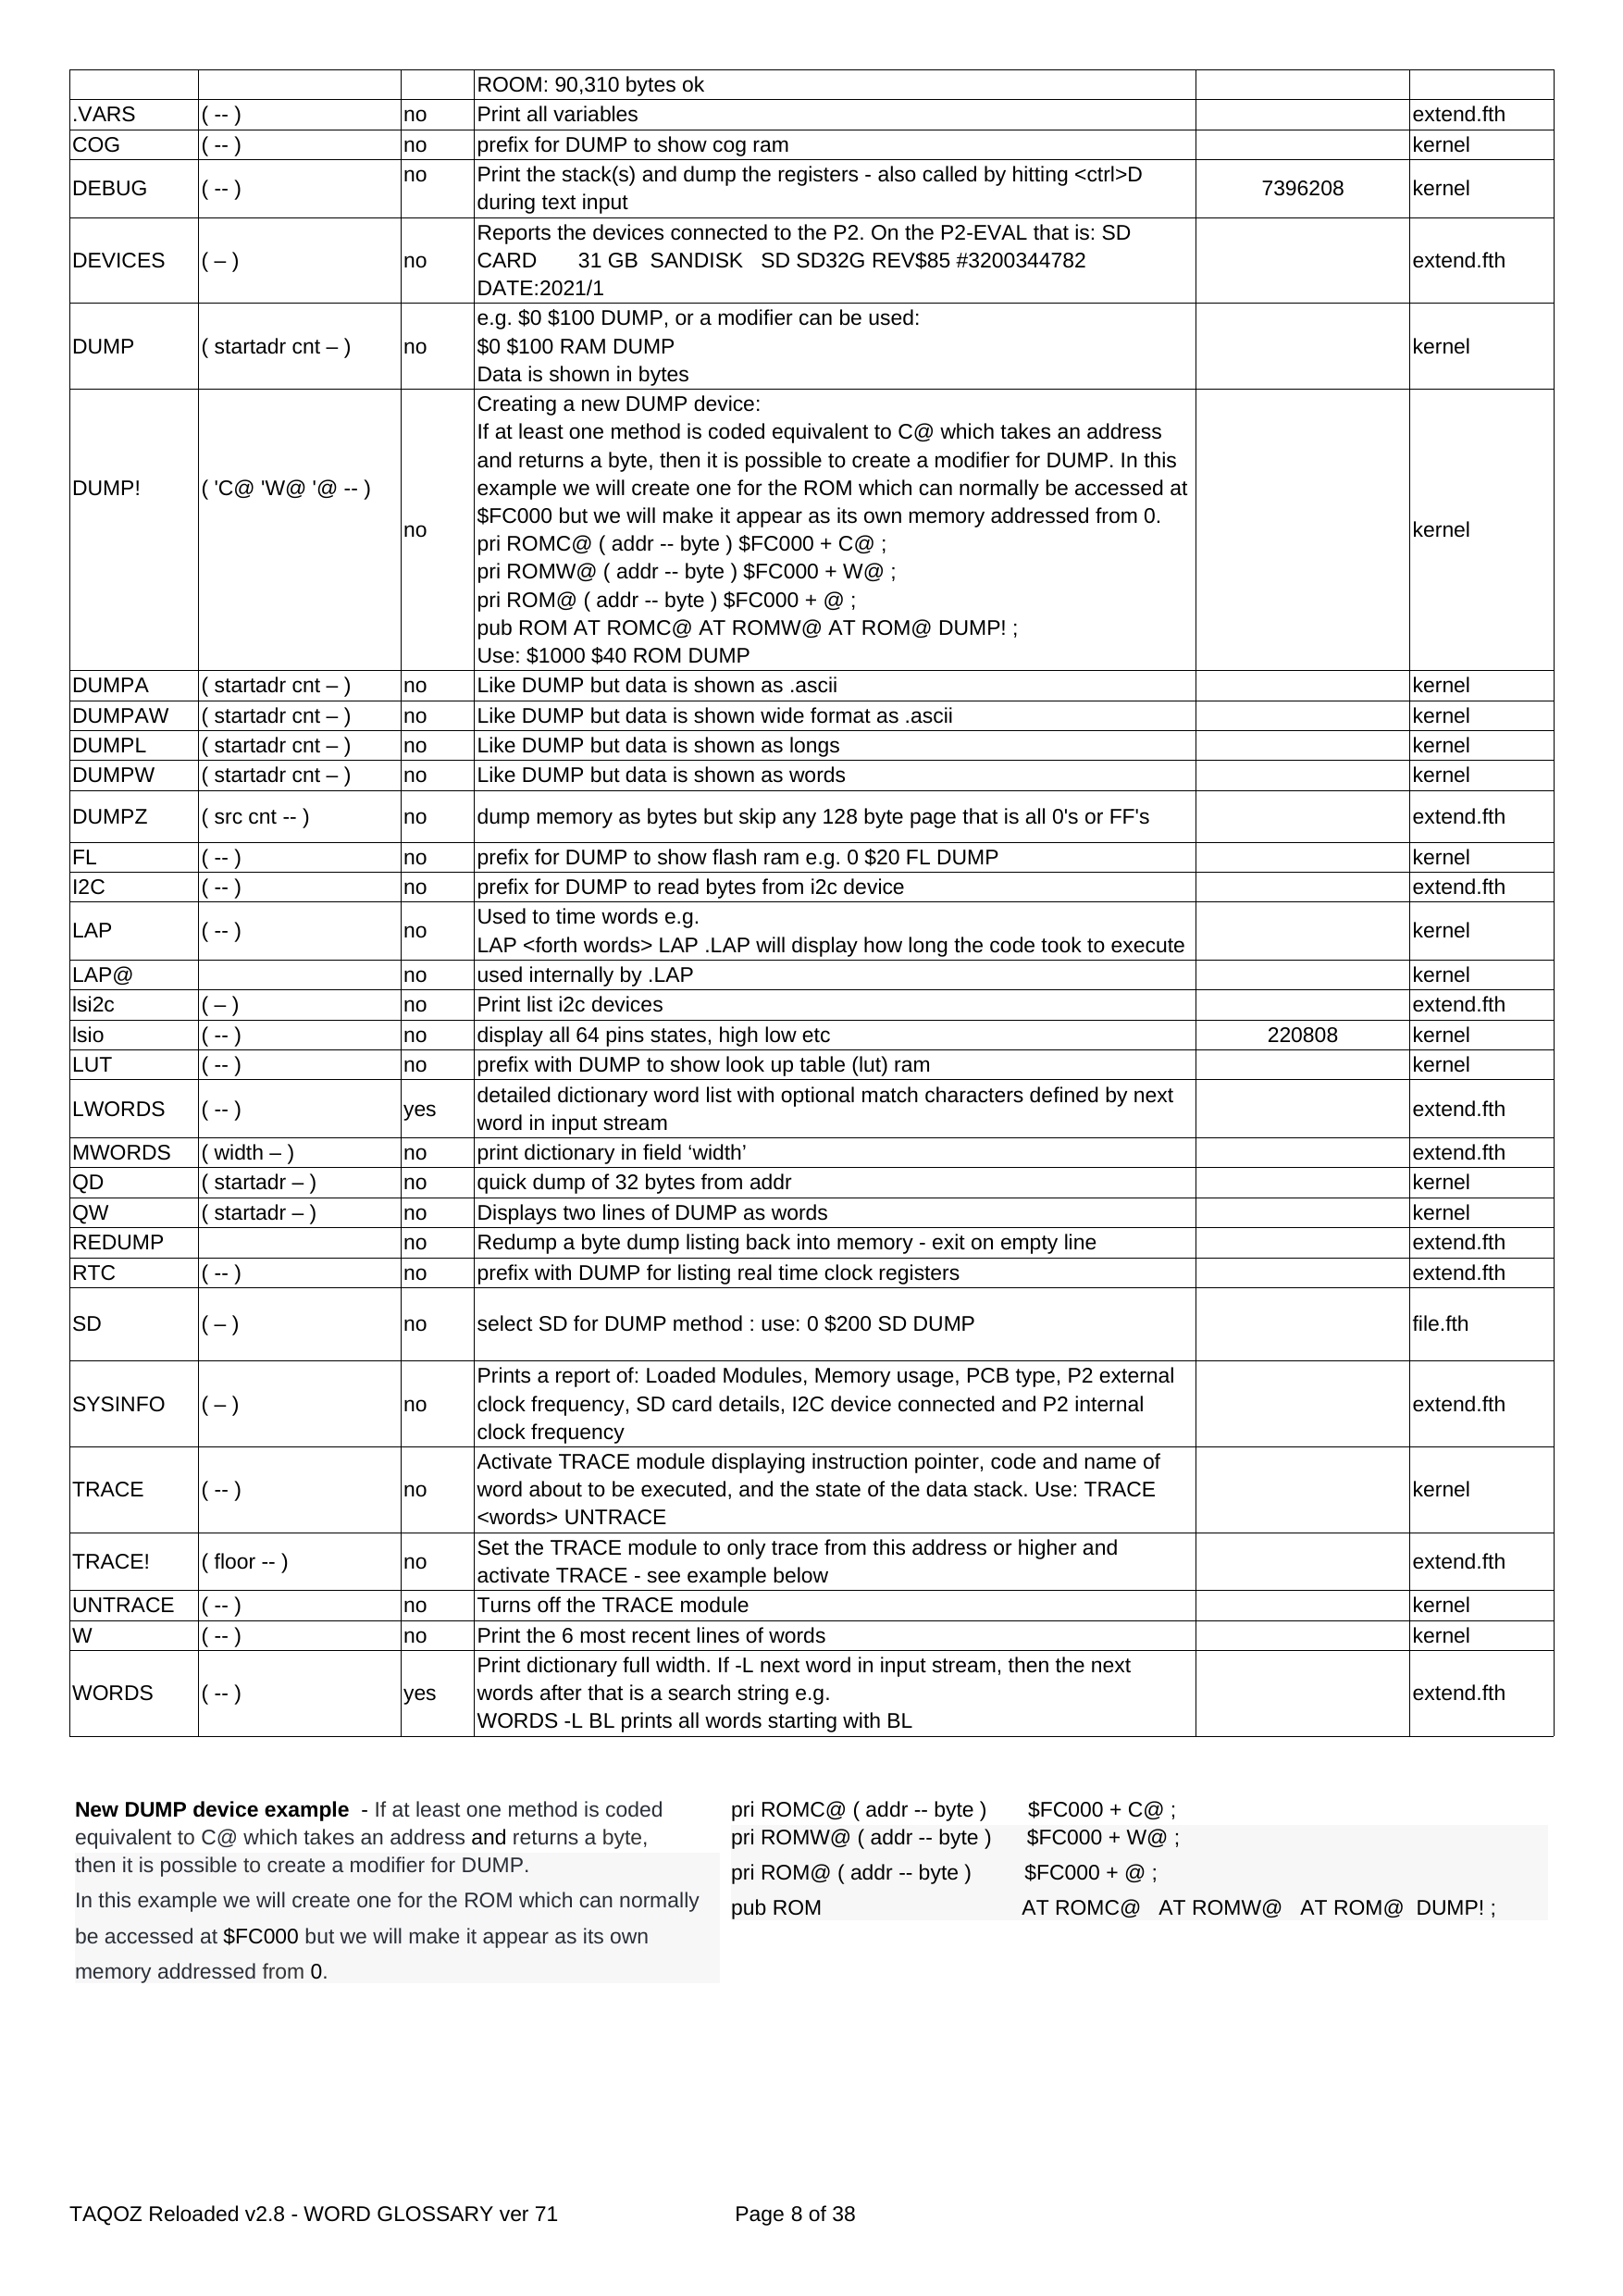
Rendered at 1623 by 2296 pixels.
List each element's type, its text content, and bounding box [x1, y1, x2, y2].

table_cell Like DUMP but data is shown as .ascii [475, 671, 1196, 701]
table_cell extend.fth [1410, 1080, 1554, 1137]
table_cell kernel [1410, 1198, 1554, 1227]
table_cell yes [402, 1651, 474, 1736]
table_cell prefix with DUMP for listing real time clock registers [475, 1259, 1196, 1287]
table_cell extend.fth [1410, 1651, 1554, 1736]
table_cell ( 'C@ 'W@ '@ -- ) [199, 390, 401, 670]
table_cell DUMPAW [70, 701, 198, 730]
table_cell [1196, 1621, 1409, 1650]
table_cell ( -- ) [199, 873, 401, 901]
table_cell ( – ) [199, 1288, 401, 1360]
table_cell ROOM: 90,310 bytes ok [475, 70, 1196, 99]
table_cell no [402, 1050, 474, 1079]
table_cell [1196, 70, 1409, 99]
table_cell kernel [1410, 671, 1554, 701]
table_cell [70, 70, 198, 99]
table_cell no [402, 791, 474, 841]
table_cell Activate TRACE module displaying instruction pointer, code and name of word about to be executed, and the state of the data stack. Use: TRACE <words> UNTRACE [475, 1447, 1196, 1533]
table_cell extend.fth [1410, 1138, 1554, 1167]
table_cell no [402, 1198, 474, 1227]
table_cell .VARS [70, 100, 198, 130]
table_cell DUMPA [70, 671, 198, 701]
table_cell SD [70, 1288, 198, 1360]
table_cell [1410, 70, 1554, 99]
table_cell no [402, 218, 474, 303]
table_cell Used to time words e.g. LAP <forth words> LAP .LAP will display how long the code took to execute [475, 902, 1196, 960]
table_cell [1196, 1198, 1409, 1227]
table_cell ( -- ) [199, 1651, 401, 1736]
table_cell ( -- ) [199, 1021, 401, 1049]
table_cell ( startadr – ) [199, 1198, 401, 1227]
table_cell kernel [1410, 1050, 1554, 1079]
table_cell Set the TRACE module to only trace from this address or higher and activate TRACE - see example below [475, 1533, 1196, 1590]
table_cell [1196, 1168, 1409, 1198]
table_cell LAP [70, 902, 198, 960]
table_cell no [402, 304, 474, 389]
table_cell [1196, 1138, 1409, 1167]
table_cell ( -- ) [199, 902, 401, 960]
table_cell [1196, 100, 1409, 130]
table_cell DUMPL [70, 731, 198, 760]
table_cell lsi2c [70, 990, 198, 1020]
table_cell no [402, 873, 474, 901]
table_cell [1196, 731, 1409, 760]
table_cell no [402, 902, 474, 960]
table_cell ( -- ) [199, 1591, 401, 1620]
table_cell no [402, 130, 474, 159]
table_cell Print the stack(s) and dump the registers - also called by hitting <ctrl>D during text input [475, 160, 1196, 217]
table_cell no [402, 1447, 474, 1533]
table_cell [1196, 1651, 1409, 1736]
table_cell DUMP [70, 304, 198, 389]
table_cell kernel [1410, 701, 1554, 730]
table_cell kernel [1410, 761, 1554, 790]
table_cell extend.fth [1410, 791, 1554, 841]
table_cell no [402, 843, 474, 872]
table_cell kernel [1410, 843, 1554, 872]
table_cell ( – ) [199, 990, 401, 1020]
table_cell Reports the devices connected to the P2. On the P2-EVAL that is: SD CARD 31 GB SANDISK SD SD32G REV$85 #3200344782 DATE:2021/1 [475, 218, 1196, 303]
table_cell ( width – ) [199, 1138, 401, 1167]
table_cell no [402, 961, 474, 989]
table_cell Displays two lines of DUMP as words [475, 1198, 1196, 1227]
table_cell yes [402, 1080, 474, 1137]
table_cell extend.fth [1410, 100, 1554, 130]
table_cell MWORDS [70, 1138, 198, 1167]
table_cell ( floor -- ) [199, 1533, 401, 1590]
table_cell [199, 1228, 401, 1257]
table_cell Print list i2c devices [475, 990, 1196, 1020]
table_cell SYSINFO [70, 1361, 198, 1446]
table_cell [1196, 961, 1409, 989]
table_cell quick dump of 32 bytes from addr [475, 1168, 1196, 1198]
table_cell ( startadr cnt – ) [199, 304, 401, 389]
table_cell kernel [1410, 1591, 1554, 1620]
table_cell used internally by .LAP [475, 961, 1196, 989]
table_cell no [402, 990, 474, 1020]
table_cell kernel [1410, 1021, 1554, 1049]
table_cell kernel [1410, 304, 1554, 389]
table_cell no [402, 1168, 474, 1198]
table_cell no [402, 1591, 474, 1620]
table_cell [1196, 902, 1409, 960]
table_cell [1196, 1361, 1409, 1446]
table_cell Redump a byte dump listing back into memory - exit on empty line [475, 1228, 1196, 1257]
table_cell ( -- ) [199, 1447, 401, 1533]
table_cell kernel [1410, 1621, 1554, 1650]
table_cell no [402, 1288, 474, 1360]
table_cell no [402, 1138, 474, 1167]
table_cell [1196, 1050, 1409, 1079]
table_cell no [402, 1533, 474, 1590]
table_cell prefix for DUMP to read bytes from i2c device [475, 873, 1196, 901]
table_cell TRACE! [70, 1533, 198, 1590]
table_cell Print all variables [475, 100, 1196, 130]
table_cell WORDS [70, 1651, 198, 1736]
table_cell 7396208 [1196, 160, 1409, 217]
table_cell ( – ) [199, 1361, 401, 1446]
table_cell extend.fth [1410, 990, 1554, 1020]
table_cell no [402, 1361, 474, 1446]
table_cell [1196, 390, 1409, 670]
table_cell [1196, 1533, 1409, 1590]
table_cell Like DUMP but data is shown as longs [475, 731, 1196, 760]
table_cell COG [70, 130, 198, 159]
table_cell ( startadr – ) [199, 1168, 401, 1198]
table_cell kernel [1410, 731, 1554, 760]
table_cell no [402, 390, 474, 670]
table_cell LAP@ [70, 961, 198, 989]
table_cell Print the 6 most recent lines of words [475, 1621, 1196, 1650]
table_cell [1196, 701, 1409, 730]
table_cell [1196, 990, 1409, 1020]
table_cell kernel [1410, 1168, 1554, 1198]
table_cell no [402, 1228, 474, 1257]
table_cell ( -- ) [199, 130, 401, 159]
table_cell RTC [70, 1259, 198, 1287]
table_cell prefix for DUMP to show flash ram e.g. 0 $20 FL DUMP [475, 843, 1196, 872]
table_cell kernel [1410, 902, 1554, 960]
table_cell I2C [70, 873, 198, 901]
table_cell ( -- ) [199, 1050, 401, 1079]
table_header pri ROMC@ ( addr -- byte ) $FC000 + C@ ; pri ROMW@ ( addr -- byte ) $FC000 + W@ ; pri ROM@ ( addr -- byte ) $FC000 + @ ; pub ROM AT ROMC@ AT ROMW@ AT ROM@ DUMP! ; [725, 1792, 1554, 2024]
table_cell ( -- ) [199, 160, 401, 217]
table_cell TRACE [70, 1447, 198, 1533]
table_cell ( startadr cnt – ) [199, 761, 401, 790]
table_cell extend.fth [1410, 1228, 1554, 1257]
table_cell ( -- ) [199, 843, 401, 872]
table_cell no [402, 100, 474, 130]
table_cell display all 64 pins states, high low etc [475, 1021, 1196, 1049]
table_cell [1196, 1080, 1409, 1137]
table_cell e.g. $0 $100 DUMP, or a modifier can be used: $0 $100 RAM DUMP Data is shown in bytes [475, 304, 1196, 389]
table_cell extend.fth [1410, 218, 1554, 303]
table_cell Print dictionary full width. If -L next word in input stream, then the next words after that is a search string e.g. WORDS -L BL prints all words starting with BL [475, 1651, 1196, 1736]
table_cell extend.fth [1410, 873, 1554, 901]
table_cell ( -- ) [199, 1080, 401, 1137]
table_cell no [402, 701, 474, 730]
table_cell ( startadr cnt – ) [199, 731, 401, 760]
table_cell [199, 961, 401, 989]
table_cell kernel [1410, 130, 1554, 159]
table_header New DUMP device example - If at least one method is coded equivalent to C@ which takes an address and returns a byte, then it is possible to create a modifier for DUMP. In this example we will create one for the ROM which can normally be accessed at $FC000 but we will make it appear as its own memory addressed from 0. [69, 1792, 725, 2024]
table_cell Like DUMP but data is shown wide format as .ascii [475, 701, 1196, 730]
table_cell Prints a report of: Loaded Modules, Memory usage, PCB type, P2 external clock frequency, SD card details, I2C device connected and P2 internal clock frequency [475, 1361, 1196, 1446]
table_cell Creating a new DUMP device: If at least one method is coded equivalent to C@ which takes an address and returns a byte, then it is possible to create a modifier for DUMP. In this example we will create one for the ROM which can normally be accessed at $FC000 but we will make it appear as its own memory addressed from 0. pri ROMC@ ( addr -- byte ) $FC000 + C@ ; pri ROMW@ ( addr -- byte ) $FC000 + W@ ; pri ROM@ ( addr -- byte ) $FC000 + @ ; pub ROM AT ROMC@ AT ROMW@ AT ROM@ DUMP! ; Use: $1000 $40 ROM DUMP [475, 390, 1196, 670]
table_cell W [70, 1621, 198, 1650]
table_cell QD [70, 1168, 198, 1198]
table_cell DEVICES [70, 218, 198, 303]
table_cell extend.fth [1410, 1361, 1554, 1446]
table_cell [1196, 218, 1409, 303]
table_cell ( src cnt -- ) [199, 791, 401, 841]
table_cell [1196, 1228, 1409, 1257]
table_cell REDUMP [70, 1228, 198, 1257]
table_cell UNTRACE [70, 1591, 198, 1620]
table_cell [1196, 1259, 1409, 1287]
table_cell kernel [1410, 1447, 1554, 1533]
table_cell no [402, 671, 474, 701]
table_cell kernel [1410, 390, 1554, 670]
table_cell select SD for DUMP method : use: 0 $200 SD DUMP [475, 1288, 1196, 1360]
table_cell ( -- ) [199, 1259, 401, 1287]
table_cell ( startadr cnt – ) [199, 701, 401, 730]
table_cell DUMPW [70, 761, 198, 790]
table_cell [1196, 1288, 1409, 1360]
table_cell kernel [1410, 160, 1554, 217]
table_cell detailed dictionary word list with optional match characters defined by next word in input stream [475, 1080, 1196, 1137]
table_cell print dictionary in field ‘width’ [475, 1138, 1196, 1167]
table_cell FL [70, 843, 198, 872]
table_cell LWORDS [70, 1080, 198, 1137]
table_cell QW [70, 1198, 198, 1227]
table_cell DEBUG [70, 160, 198, 217]
table_cell [1196, 1591, 1409, 1620]
table_cell ( – ) [199, 218, 401, 303]
table_cell [1196, 843, 1409, 872]
table_cell no [402, 1021, 474, 1049]
table_cell prefix for DUMP to show cog ram [475, 130, 1196, 159]
table_cell [1196, 761, 1409, 790]
table_cell ( -- ) [199, 1621, 401, 1650]
table_cell file.fth [1410, 1288, 1554, 1360]
table_cell no [402, 761, 474, 790]
table_cell Turns off the TRACE module [475, 1591, 1196, 1620]
table_cell [1196, 304, 1409, 389]
table_cell LUT [70, 1050, 198, 1079]
table_cell ( -- ) [199, 100, 401, 130]
table_cell kernel [1410, 961, 1554, 989]
table_cell [1196, 130, 1409, 159]
table_cell lsio [70, 1021, 198, 1049]
table_cell DUMP! [70, 390, 198, 670]
table_cell ( startadr cnt – ) [199, 671, 401, 701]
table_cell DUMPZ [70, 791, 198, 841]
table_cell no [402, 1621, 474, 1650]
table_cell extend.fth [1410, 1533, 1554, 1590]
table_cell [1196, 791, 1409, 841]
table_cell [402, 70, 474, 99]
table_cell no [402, 160, 474, 217]
table_cell [1196, 671, 1409, 701]
table_cell dump memory as bytes but skip any 128 byte page that is all 0's or FF's [475, 791, 1196, 841]
table_cell Like DUMP but data is shown as words [475, 761, 1196, 790]
table_cell [199, 70, 401, 99]
table_cell no [402, 731, 474, 760]
table_cell [1196, 1447, 1409, 1533]
table_cell [1196, 873, 1409, 901]
table_cell 220808 [1196, 1021, 1409, 1049]
table_cell extend.fth [1410, 1259, 1554, 1287]
table_cell prefix with DUMP to show look up table (lut) ram [475, 1050, 1196, 1079]
table_cell no [402, 1259, 474, 1287]
